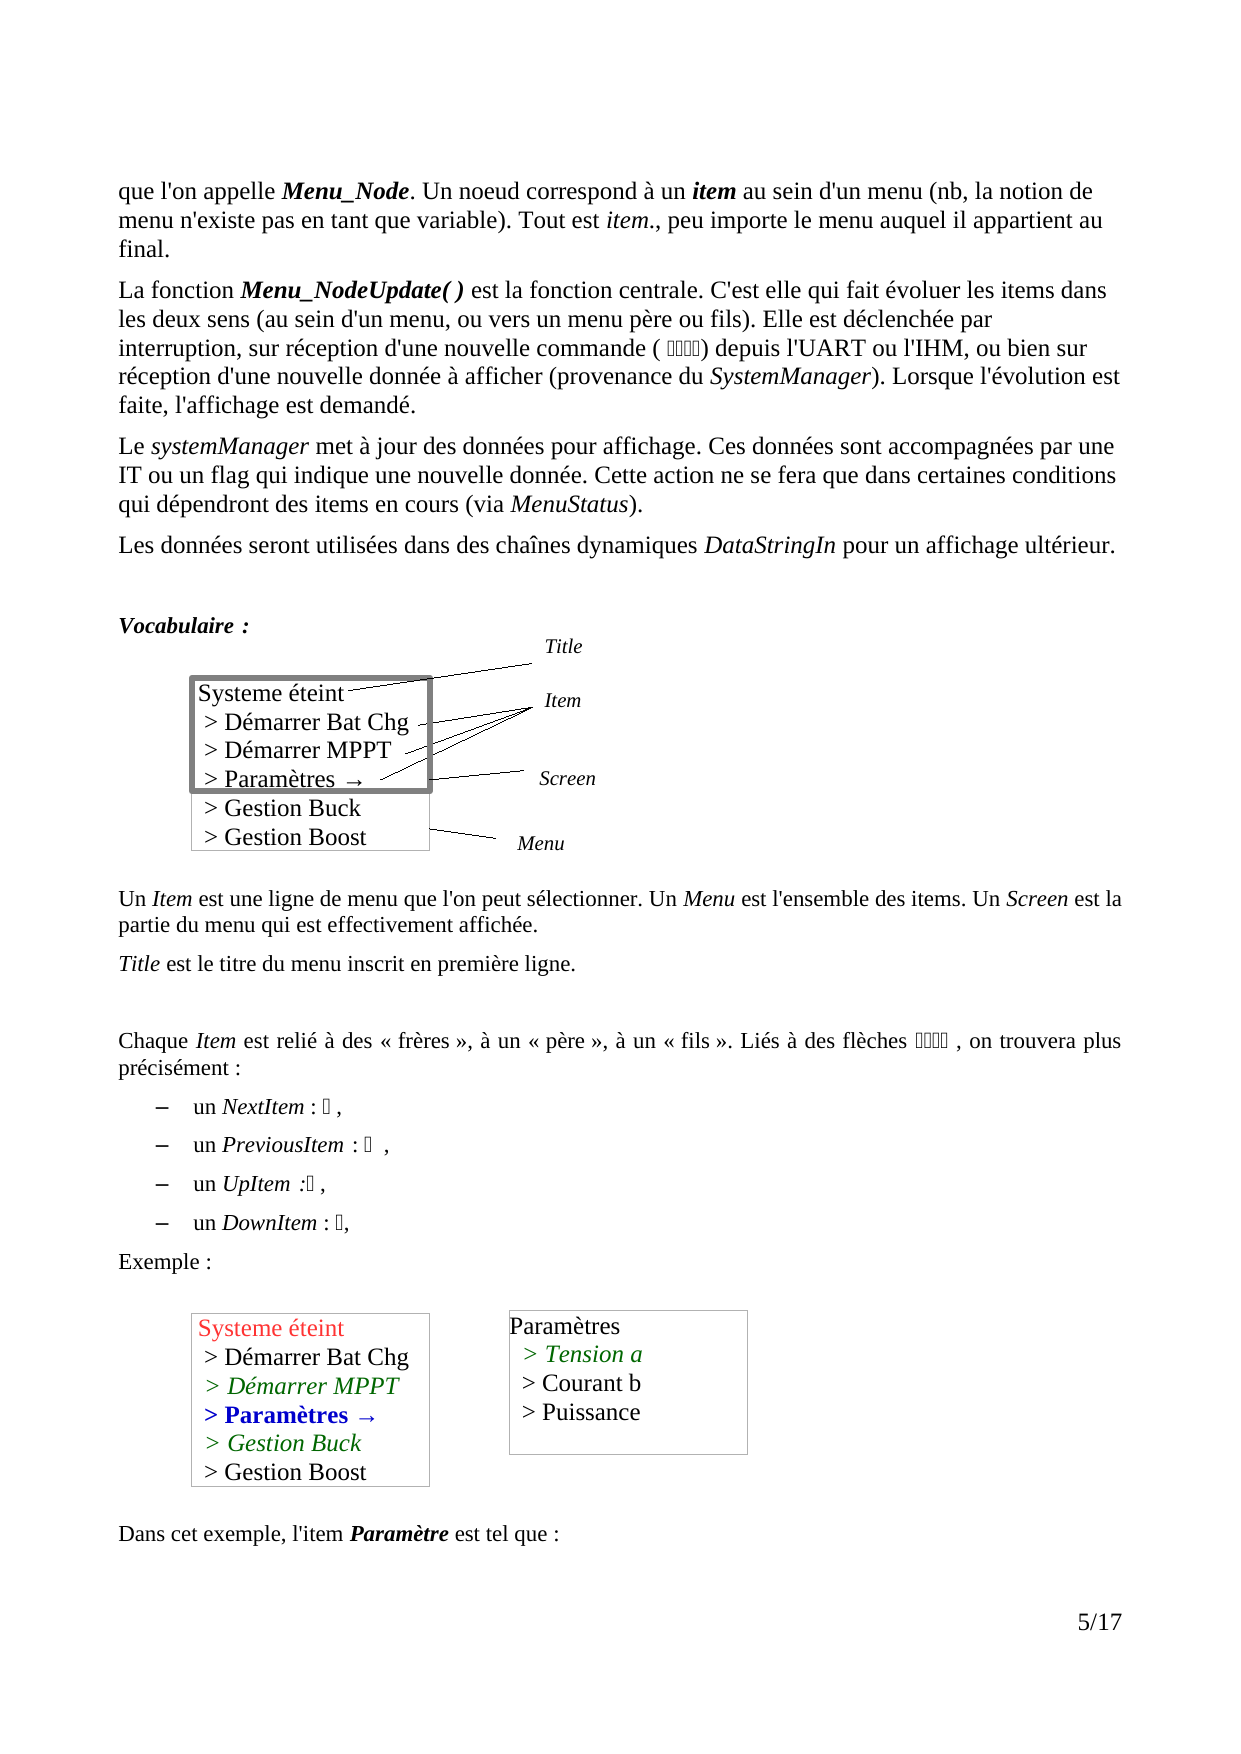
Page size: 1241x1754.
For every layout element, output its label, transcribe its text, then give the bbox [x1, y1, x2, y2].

text que l'on appelle Menu_Node. Un noeud correspond à un item au sein d'un menu (nb, la notion de menu n'existe pas en tant que variable). Tout est item., peu importe le menu auquel il appartient au final. [118, 176, 1122, 263]
text Title est le titre du menu inscrit en première ligne. [118, 950, 1122, 976]
list un DownItem : , [156, 1209, 1122, 1236]
text Chaque Item est relié à des « frères », à un « père », à un « fils ». Liés à des flèches  , on trouvera plus précisément : [118, 1027, 1122, 1080]
list un UpItem : , [156, 1170, 1122, 1197]
text Le systemManager met à jour des données pour affichage. Ces données sont accompagnées par une IT ou un flag qui indique une nouvelle donnée. Cette action ne se fera que dans certaines conditions qui dépendront des items en cours (via MenuStatus). [118, 431, 1122, 518]
text Vocabulaire : [118, 613, 1122, 639]
text Un Item est une ligne de menu que l'on peut sélectionner. Un Menu est l'ensemble des items. Un Screen est la partie du menu qui est effectivement affichée. [118, 884, 1122, 937]
text La fonction Menu_NodeUpdate( ) est la fonction centrale. C'est elle qui fait évoluer les items dans les deux sens (au sein d'un menu, ou vers un menu père ou fils). Elle est déclenchée par interruption, sur réception d'une nouvelle commande ( ) depuis l'UART ou l'IHM, ou bien sur réception d'une nouvelle donnée à afficher (provenance du SystemManager). Lorsque l'évolution est faite, l'affichage est demandé. [118, 275, 1122, 419]
text Les données seront utilisées dans des chaînes dynamiques DataStringIn pour un affichage ultérieur. [118, 530, 1122, 559]
text Dans cet exemple, l'item Paramètre est tel que : [118, 1520, 1122, 1546]
list un NextItem :  , [156, 1093, 1122, 1119]
list un PreviousItem :  , [156, 1132, 1122, 1158]
text Exemple : [118, 1248, 1122, 1274]
